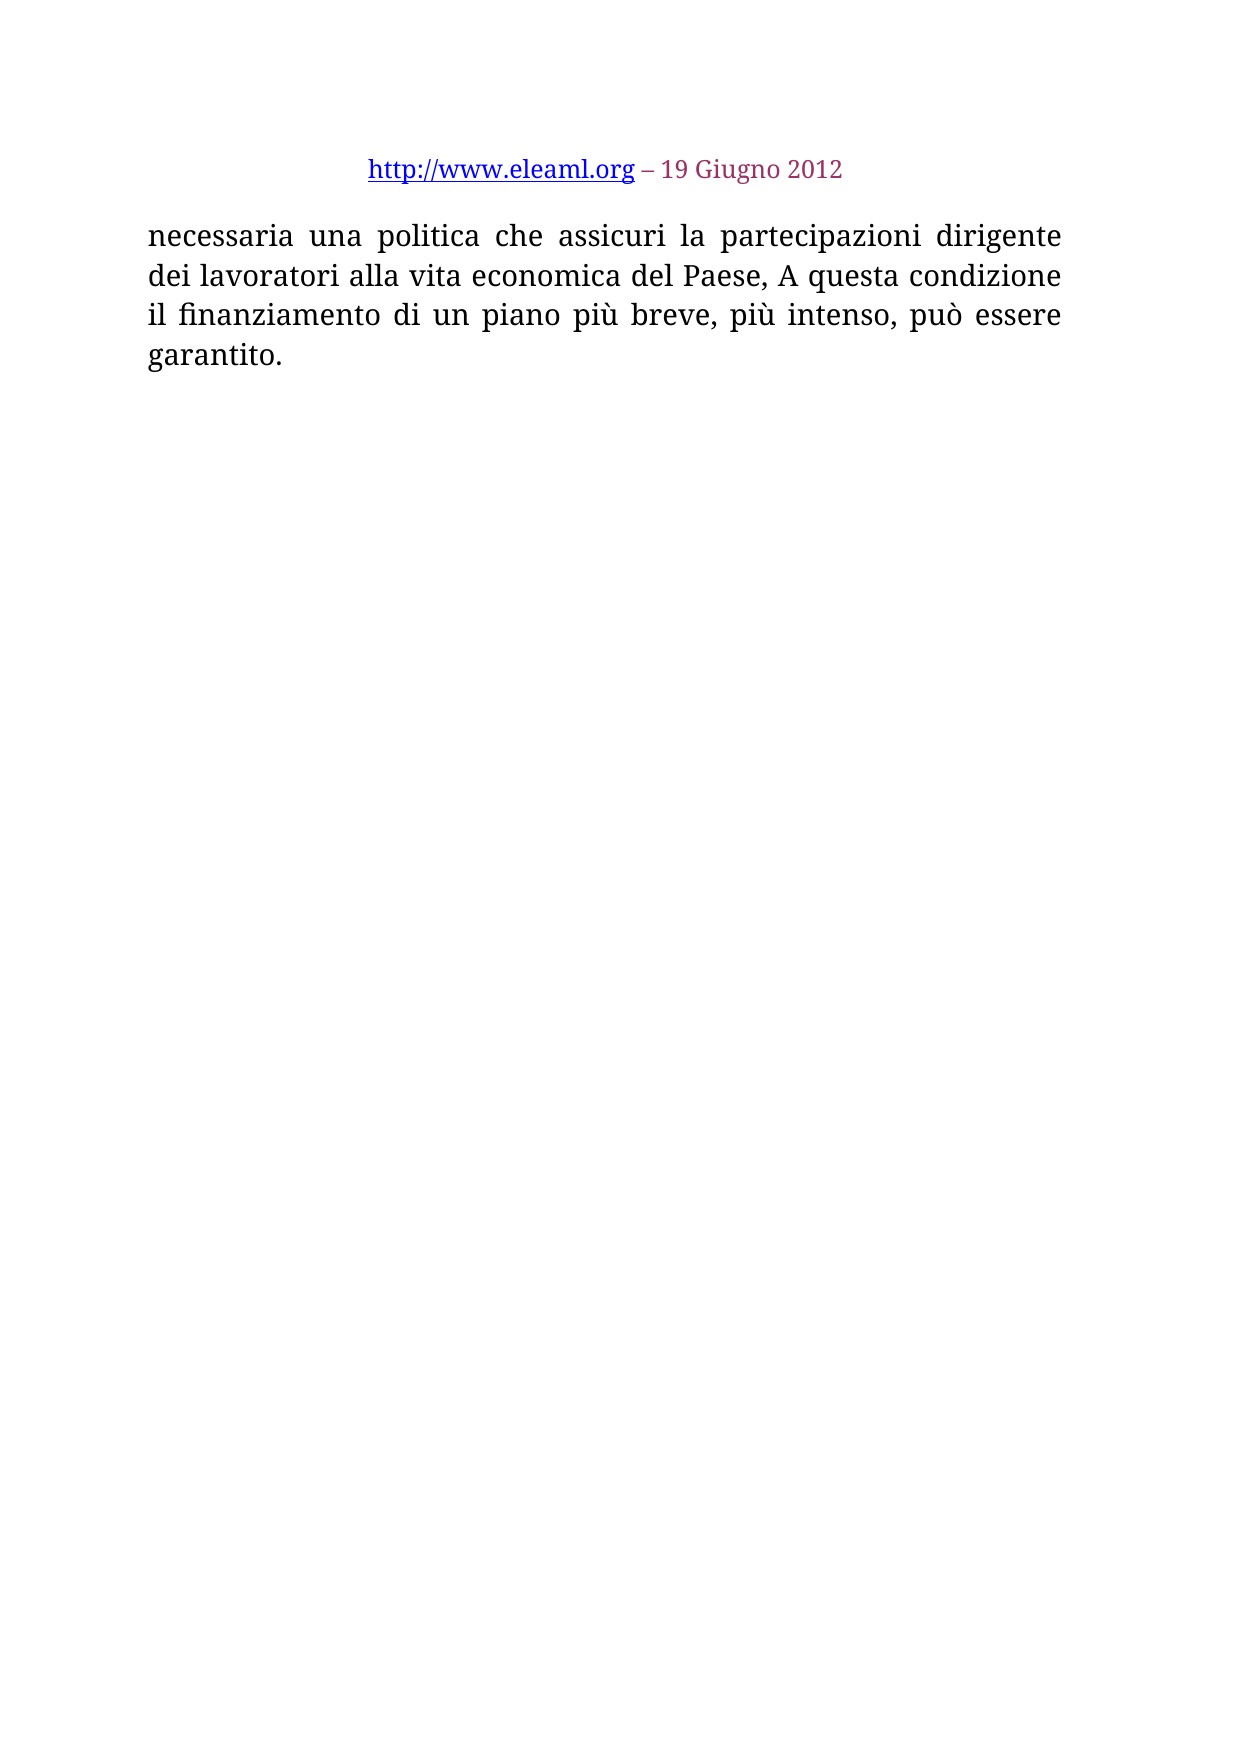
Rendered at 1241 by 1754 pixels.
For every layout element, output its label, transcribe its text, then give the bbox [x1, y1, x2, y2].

text necessaria una politica che assicuri la partecipazioni dirigente dei lavoratori alla vita economica del Paese, A questa condizione il finanziamento di un piano più breve, più intenso, può essere garantito. [148, 215, 1063, 374]
